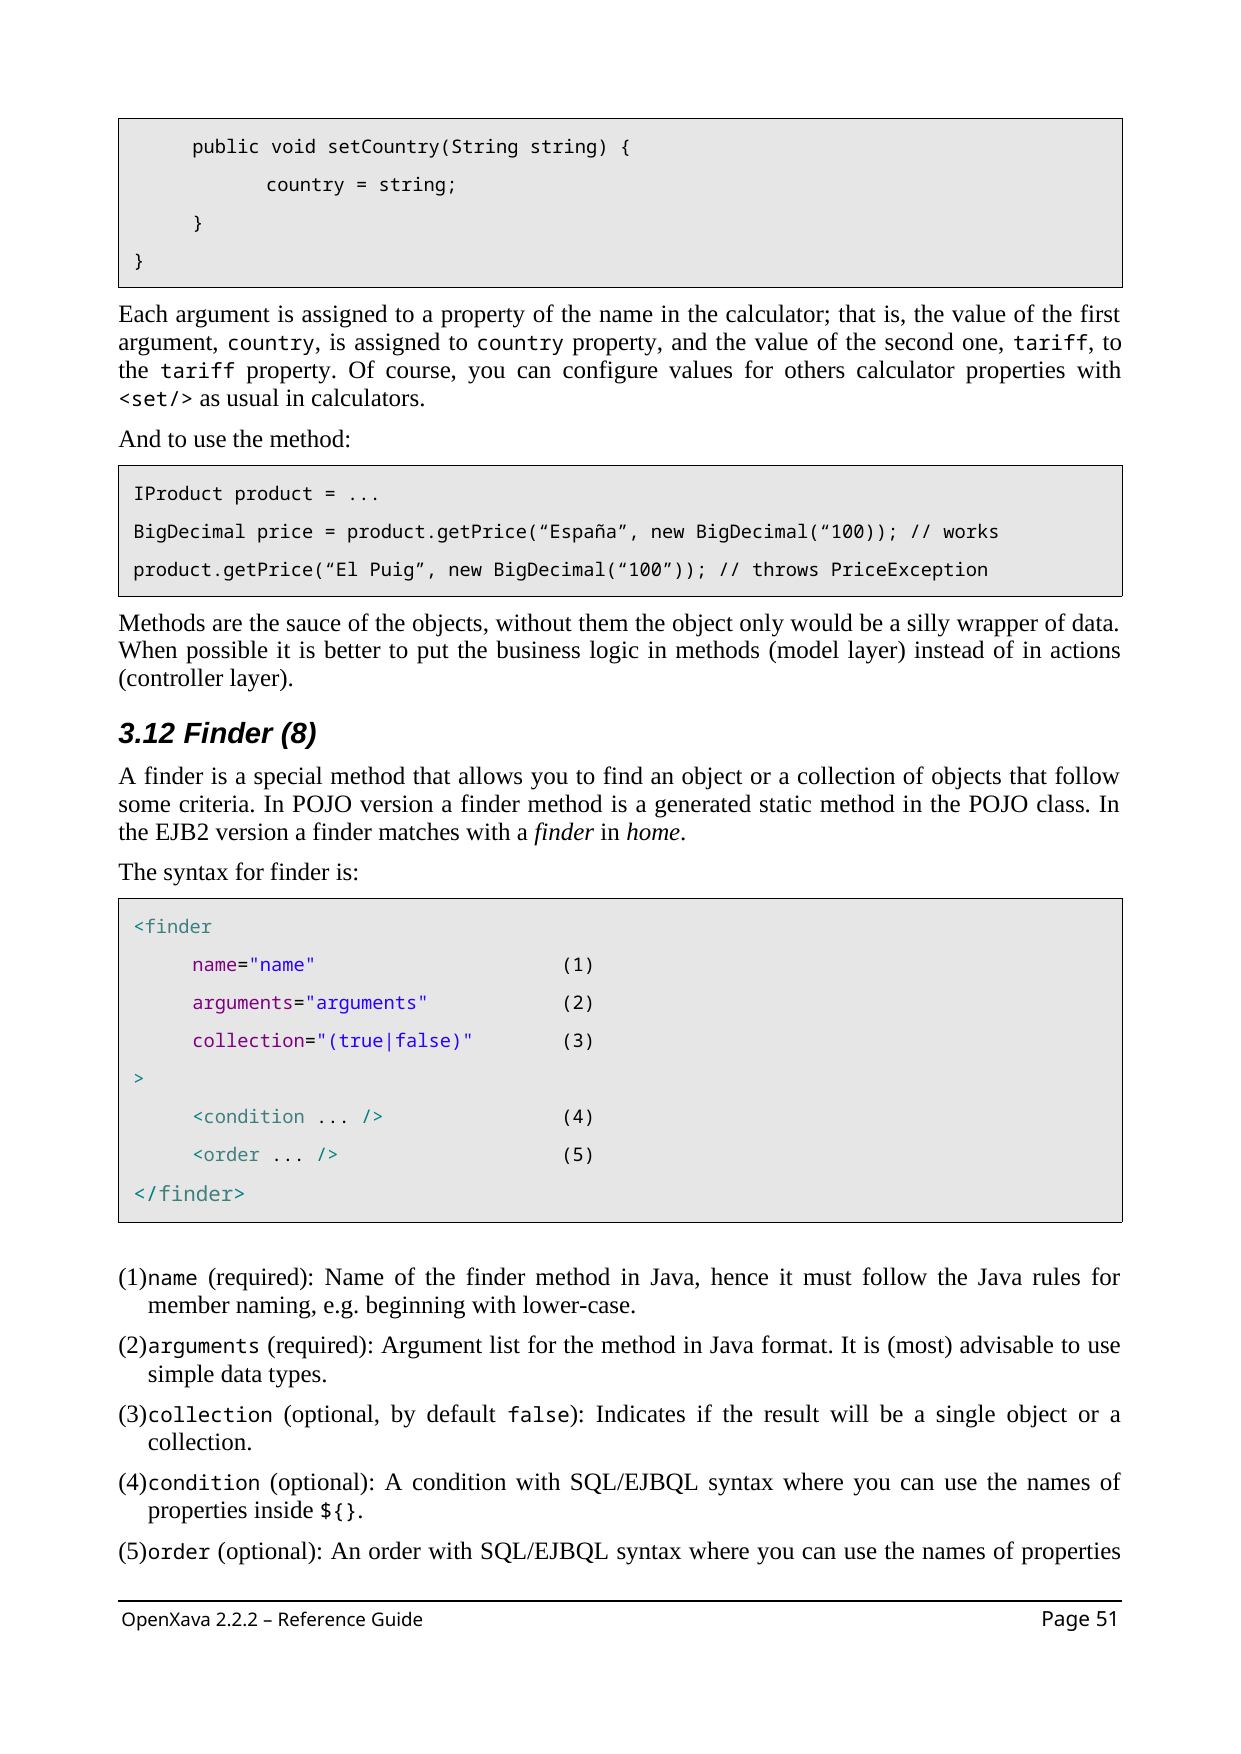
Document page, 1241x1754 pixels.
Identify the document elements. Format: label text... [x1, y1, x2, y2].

text > [119, 1050, 1122, 1088]
subtitle Finder (8) [118, 717, 1122, 750]
list collection (optional, by default false): Indicates if the result will be a single object or a collection. [118, 1400, 1122, 1456]
text public void setCountry(String string) { [119, 119, 1122, 156]
list name (required): Name of the finder method in Java, hence it must follow the Java rules for member naming, e.g. beginning with lower-case. [118, 1263, 1122, 1319]
text } [119, 194, 1122, 232]
text product.getPrice(“El Puig”, new BigDecimal(“100”)); // throws PriceException [119, 541, 1122, 596]
text country = string; [119, 156, 1122, 194]
text <finder [119, 899, 1122, 936]
text Methods are the sauce of the objects, without them the object only would be a silly wrapper of data. When possible it is better to put the business logic in methods (model layer) instead of in actions (controller layer). [118, 609, 1122, 692]
list order (optional): An order with SQL/EJBQL syntax where you can use the names of properties [118, 1537, 1122, 1566]
text BigDecimal price = product.getPrice(“España”, new BigDecimal(“100)); // works [119, 503, 1122, 541]
text Each argument is assigned to a property of the name in the calculator; that is, the value of the first argument, country, is assigned to country property, and the value of the second one, tariff, to the tariff property. Of course, you can configure values for others calculator properties with <set/> as usual in calculators. [118, 300, 1122, 412]
text name="name" (1) [119, 936, 1122, 974]
list condition (optional): A condition with SQL/EJBQL syntax where you can use the names of properties inside ${}. [118, 1468, 1122, 1525]
text The syntax for finder is: [118, 858, 1122, 886]
text arguments="arguments" (2) [119, 974, 1122, 1012]
list arguments (required): Argument list for the method in Java format. It is (most) advisable to use simple data types. [118, 1331, 1122, 1387]
text </finder> [119, 1164, 1122, 1222]
text IProduct product = ... [119, 466, 1122, 503]
text And to use the method: [118, 425, 1122, 453]
text <order ... /> (5) [119, 1126, 1122, 1164]
text A finder is a special method that allows you to find an object or a collection of objects that follow some criteria. In POJO version a finder method is a generated static method in the POJO class. In the EJB2 version a finder matches with a finder in home. [118, 762, 1122, 845]
text <condition ... /> (4) [119, 1088, 1122, 1126]
text collection="(true|false)" (3) [119, 1012, 1122, 1050]
text } [119, 232, 1122, 287]
